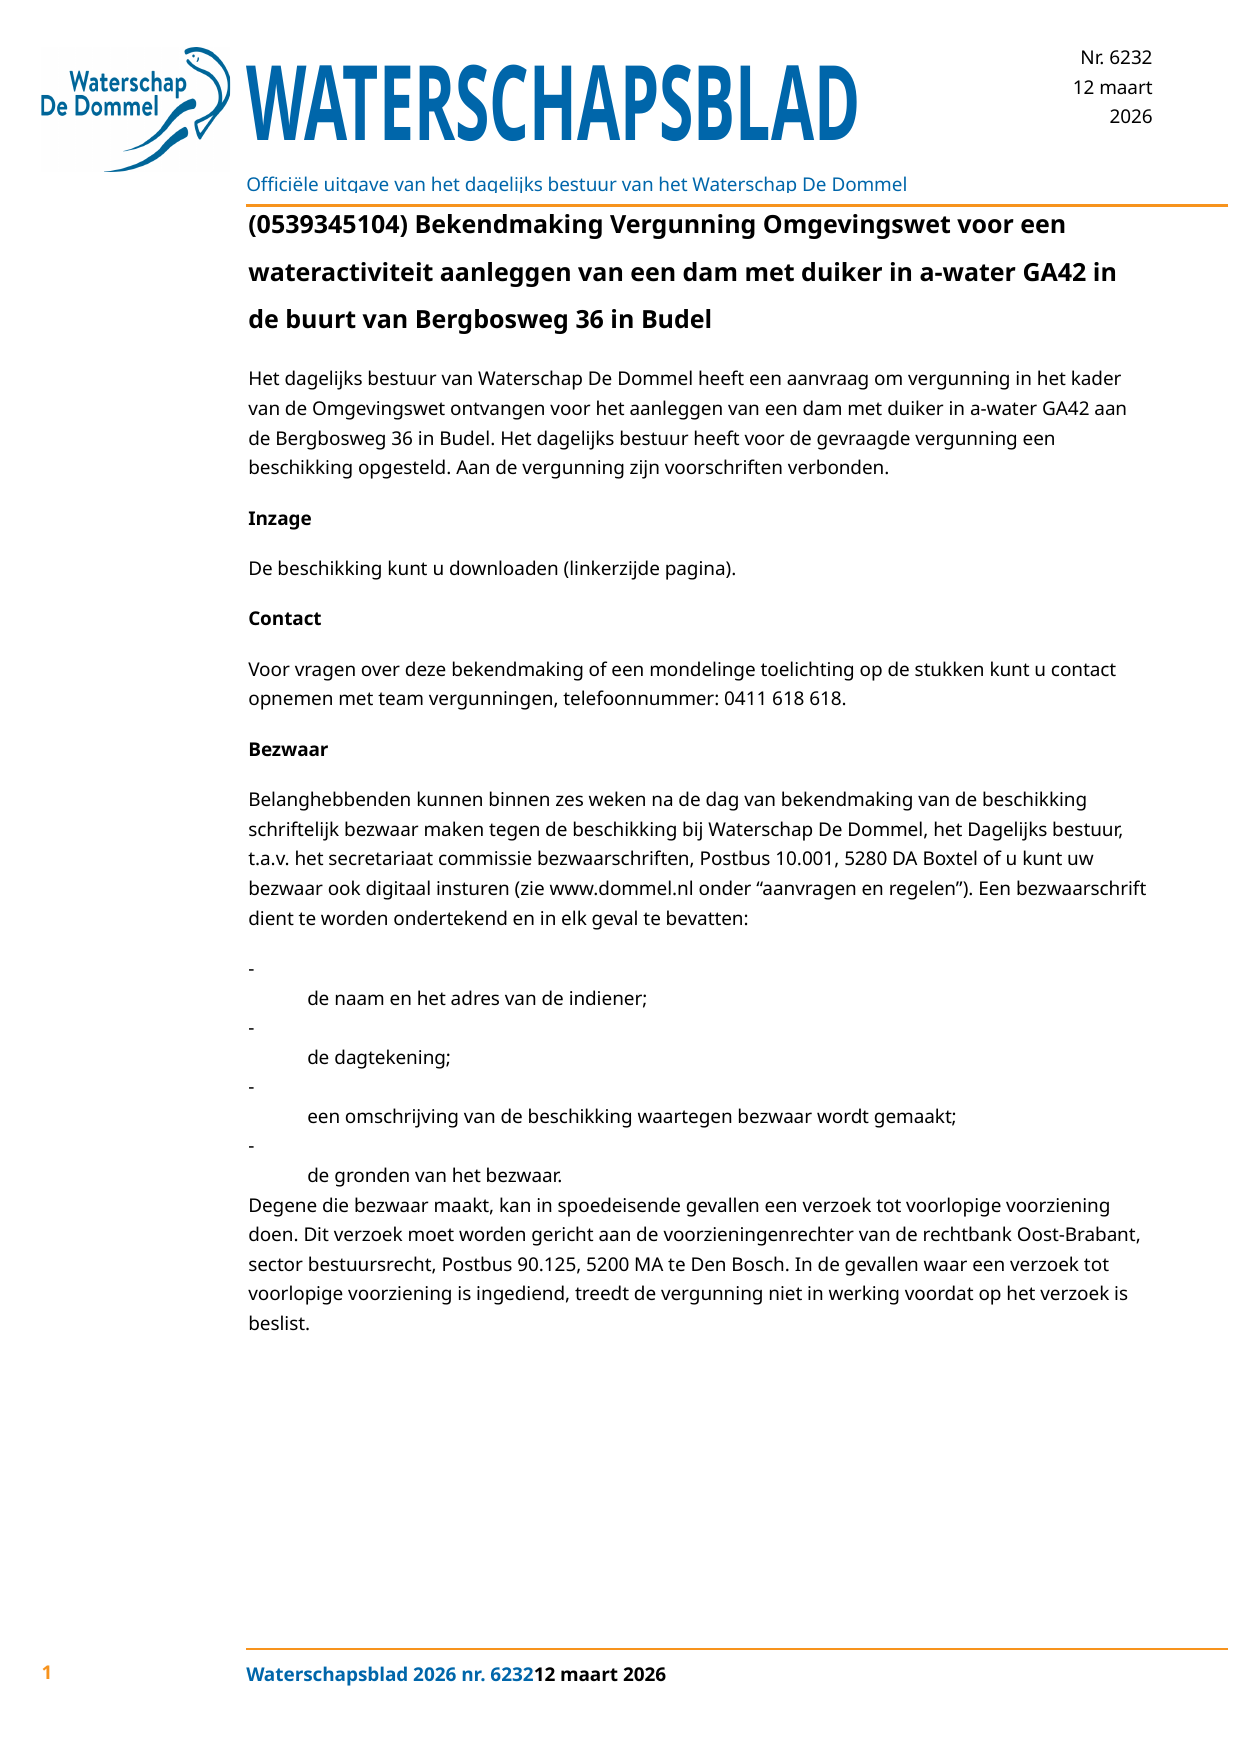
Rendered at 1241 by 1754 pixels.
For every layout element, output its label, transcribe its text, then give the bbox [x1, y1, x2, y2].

picture [204, 47, 231, 76]
text Voor vragen over deze bekendmaking of een mondelinge toelichting op de stukken kunt u contact opnemen met team vergunningen, telefoonnummer: 0411 618 618. [248, 656, 1152, 711]
text Inzage [248, 505, 1152, 530]
list de naam en het adres van de indiener; [248, 985, 1152, 1010]
text De beschikking kunt u downloaden (linkerzijde pagina). [248, 555, 1152, 581]
text Belanghebbenden kunnen binnen zes weken na de dag van bekendmaking van de beschikking schriftelijk bezwaar maken tegen de beschikking bij Waterschap De Dommel, het Dagelijks bestuur, t.a.v. het secretariaat commissie bezwaarschriften, Postbus 10.001, 5280 DA Boxtel of u kunt uw bezwaar ook digitaal insturen (zie www.dommel.nl onder “aanvragen en regelen”). Een bezwaarschrift dient te worden ondertekend en in elk geval te bevatten: [248, 786, 1152, 930]
text Degene die bezwaar maakt, kan in spoedeisende gevallen een verzoek tot voorlopige voorziening doen. Dit verzoek moet worden gericht aan de voorzieningenrechter van de rechtbank Oost-Brabant, sector bestuursrecht, Postbus 90.125, 5200 MA te Den Bosch. In de gevallen waar een verzoek tot voorlopige voorziening is ingediend, treedt de vergunning niet in werking voordat op het verzoek is beslist. [248, 1192, 1152, 1336]
text Bezwaar [248, 736, 1152, 762]
text Contact [248, 606, 1152, 631]
list de dagtekening; [248, 1044, 1152, 1069]
list een omschrijving van de beschikking waartegen bezwaar wordt gemaakt; [248, 1103, 1152, 1129]
picture [198, 118, 210, 131]
text Het dagelijks bestuur van Waterschap De Dommel heeft een aanvraag om vergunning in het kader van de Omgevingswet ontvangen voor het aanleggen van een dam met duiker in a-water GA42 aan de Bergbosweg 36 in Budel. Het dagelijks bestuur heeft voor de gevraagde vergunning een beschikking opgesteld. Aan de vergunning zijn voorschriften verbonden. [248, 366, 1152, 480]
picture [41, 47, 231, 172]
text (0539345104) Bekendmaking Vergunning Omgevingswet voor een wateractiviteit aanleggen van een dam met duiker in a-water GA42 in de buurt van Bergbosweg 36 in Budel [248, 207, 1152, 336]
picture [45, 99, 51, 111]
list de gronden van het bezwaar. [248, 1162, 1152, 1188]
